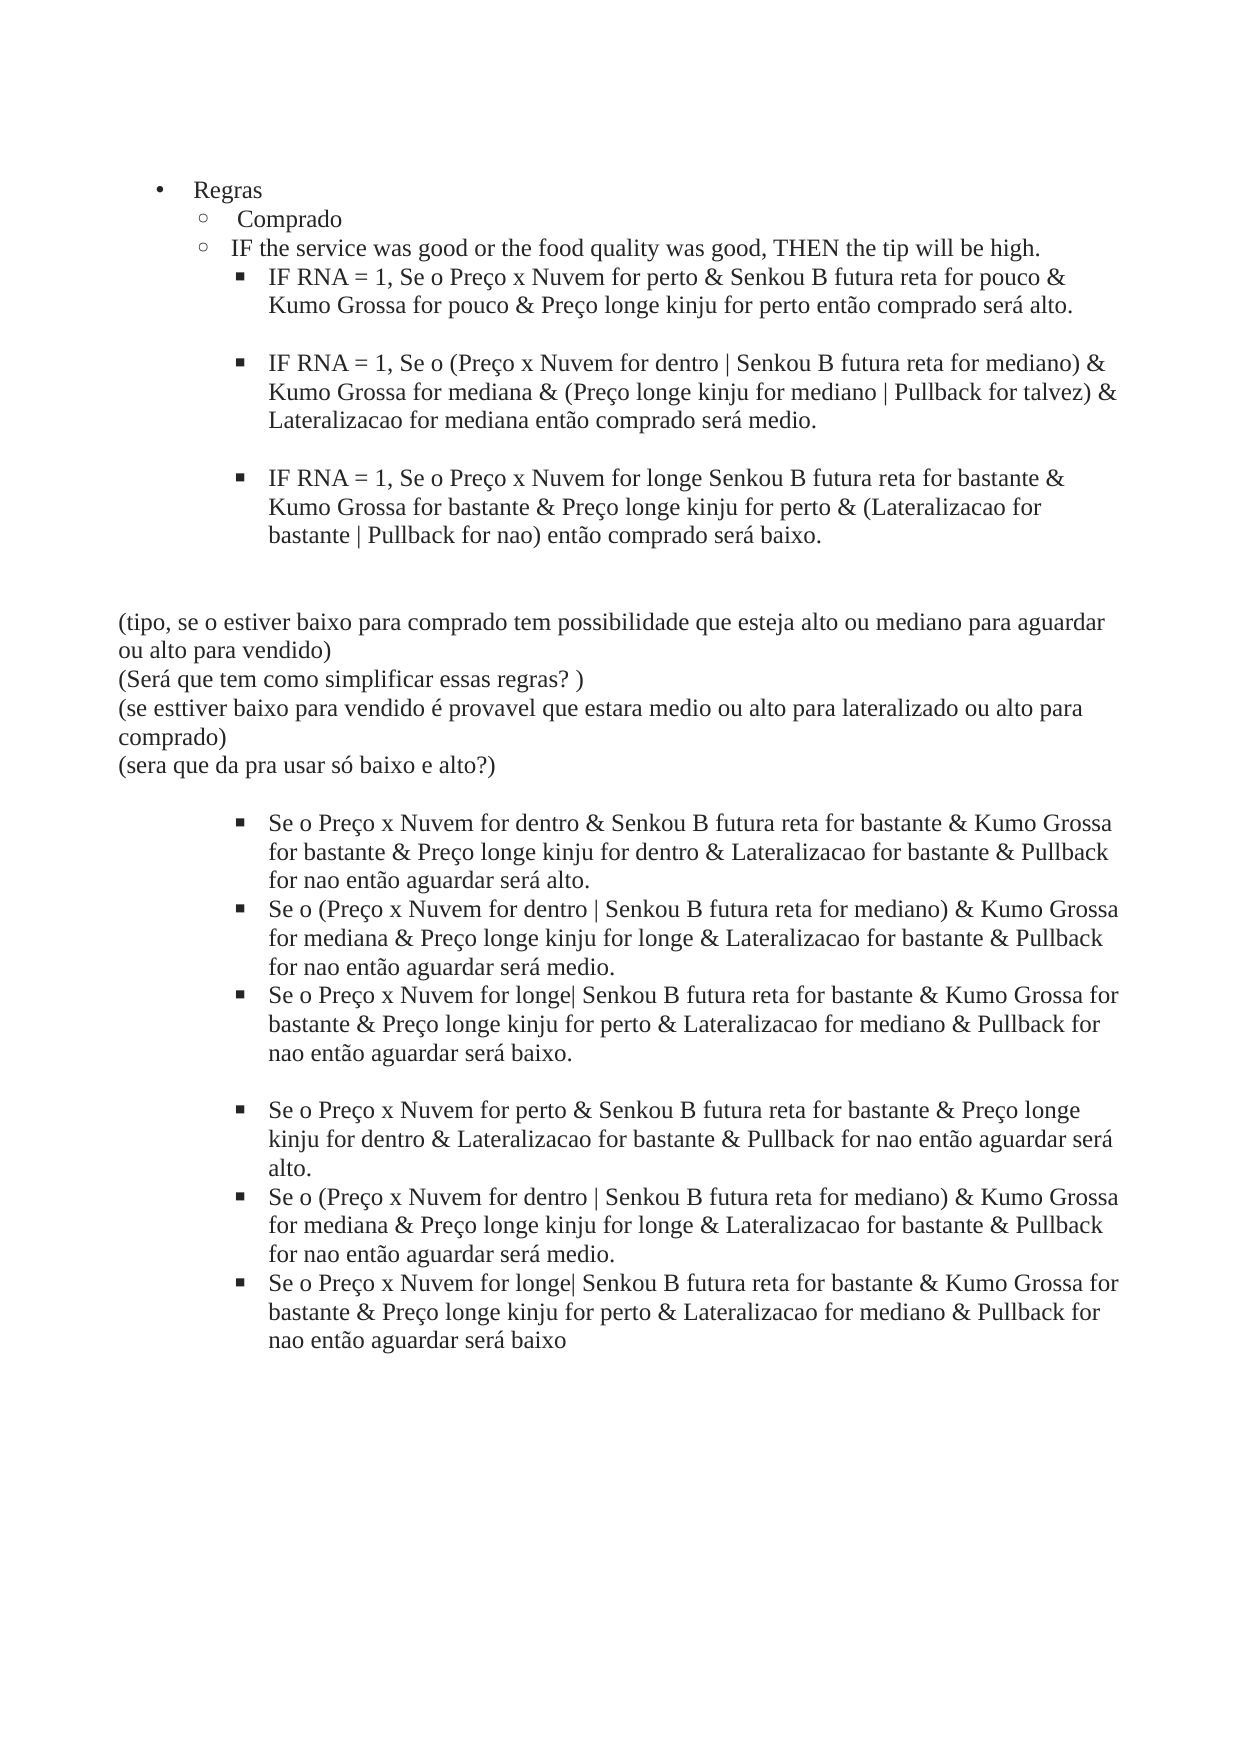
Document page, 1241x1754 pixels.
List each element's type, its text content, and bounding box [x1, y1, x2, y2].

list Se o Preço x Nuvem for longe| Senkou B futura reta for bastante & Kumo Grossa for bastante & Preço longe kinju for perto & Lateralizacao for mediano & Pullback for nao então aguardar será baixo [231, 1268, 1122, 1354]
list IF RNA = 1, Se o Preço x Nuvem for longe Senkou B futura reta for bastante & Kumo Grossa for bastante & Preço longe kinju for perto & (Lateralizacao for bastante | Pullback for nao) então comprado será baixo. [231, 463, 1122, 549]
list Se o Preço x Nuvem for perto & Senkou B futura reta for bastante & Preço longe kinju for dentro & Lateralizacao for bastante & Pullback for nao então aguardar será alto. [231, 1096, 1122, 1182]
list Se o (Preço x Nuvem for dentro | Senkou B futura reta for mediano) & Kumo Grossa for mediana & Preço longe kinju for longe & Lateralizacao for bastante & Pullback for nao então aguardar será medio. [231, 894, 1122, 981]
list IF RNA = 1, Se o Preço x Nuvem for perto & Senkou B futura reta for pouco & Kumo Grossa for pouco & Preço longe kinju for perto então comprado será alto. [231, 262, 1122, 319]
list IF RNA = 1, Se o (Preço x Nuvem for dentro | Senkou B futura reta for mediano) & Kumo Grossa for mediana & (Preço longe kinju for mediano | Pullback for talvez) & Lateralizacao for mediana então comprado será medio. [231, 348, 1122, 434]
list Comprado [193, 204, 1122, 233]
list Se o Preço x Nuvem for longe| Senkou B futura reta for bastante & Kumo Grossa for bastante & Preço longe kinju for perto & Lateralizacao for mediano & Pullback for nao então aguardar será baixo. [231, 981, 1122, 1067]
text (sera que da pra usar só baixo e alto?) [118, 751, 1122, 779]
text (se esttiver baixo para vendido é provavel que estara medio ou alto para lateralizado ou alto para comprado) [118, 693, 1122, 751]
text (tipo, se o estiver baixo para comprado tem possibilidade que esteja alto ou mediano para aguardar ou alto para vendido) [118, 607, 1122, 664]
list Se o Preço x Nuvem for dentro & Senkou B futura reta for bastante & Kumo Grossa for bastante & Preço longe kinju for dentro & Lateralizacao for bastante & Pullback for nao então aguardar será alto. [231, 808, 1122, 894]
text (Será que tem como simplificar essas regras? ) [118, 664, 1122, 693]
list IF the service was good or the food quality was good, THEN the tip will be high. [193, 233, 1122, 262]
list Se o (Preço x Nuvem for dentro | Senkou B futura reta for mediano) & Kumo Grossa for mediana & Preço longe kinju for longe & Lateralizacao for bastante & Pullback for nao então aguardar será medio. [231, 1182, 1122, 1268]
list Regras [156, 176, 1122, 204]
